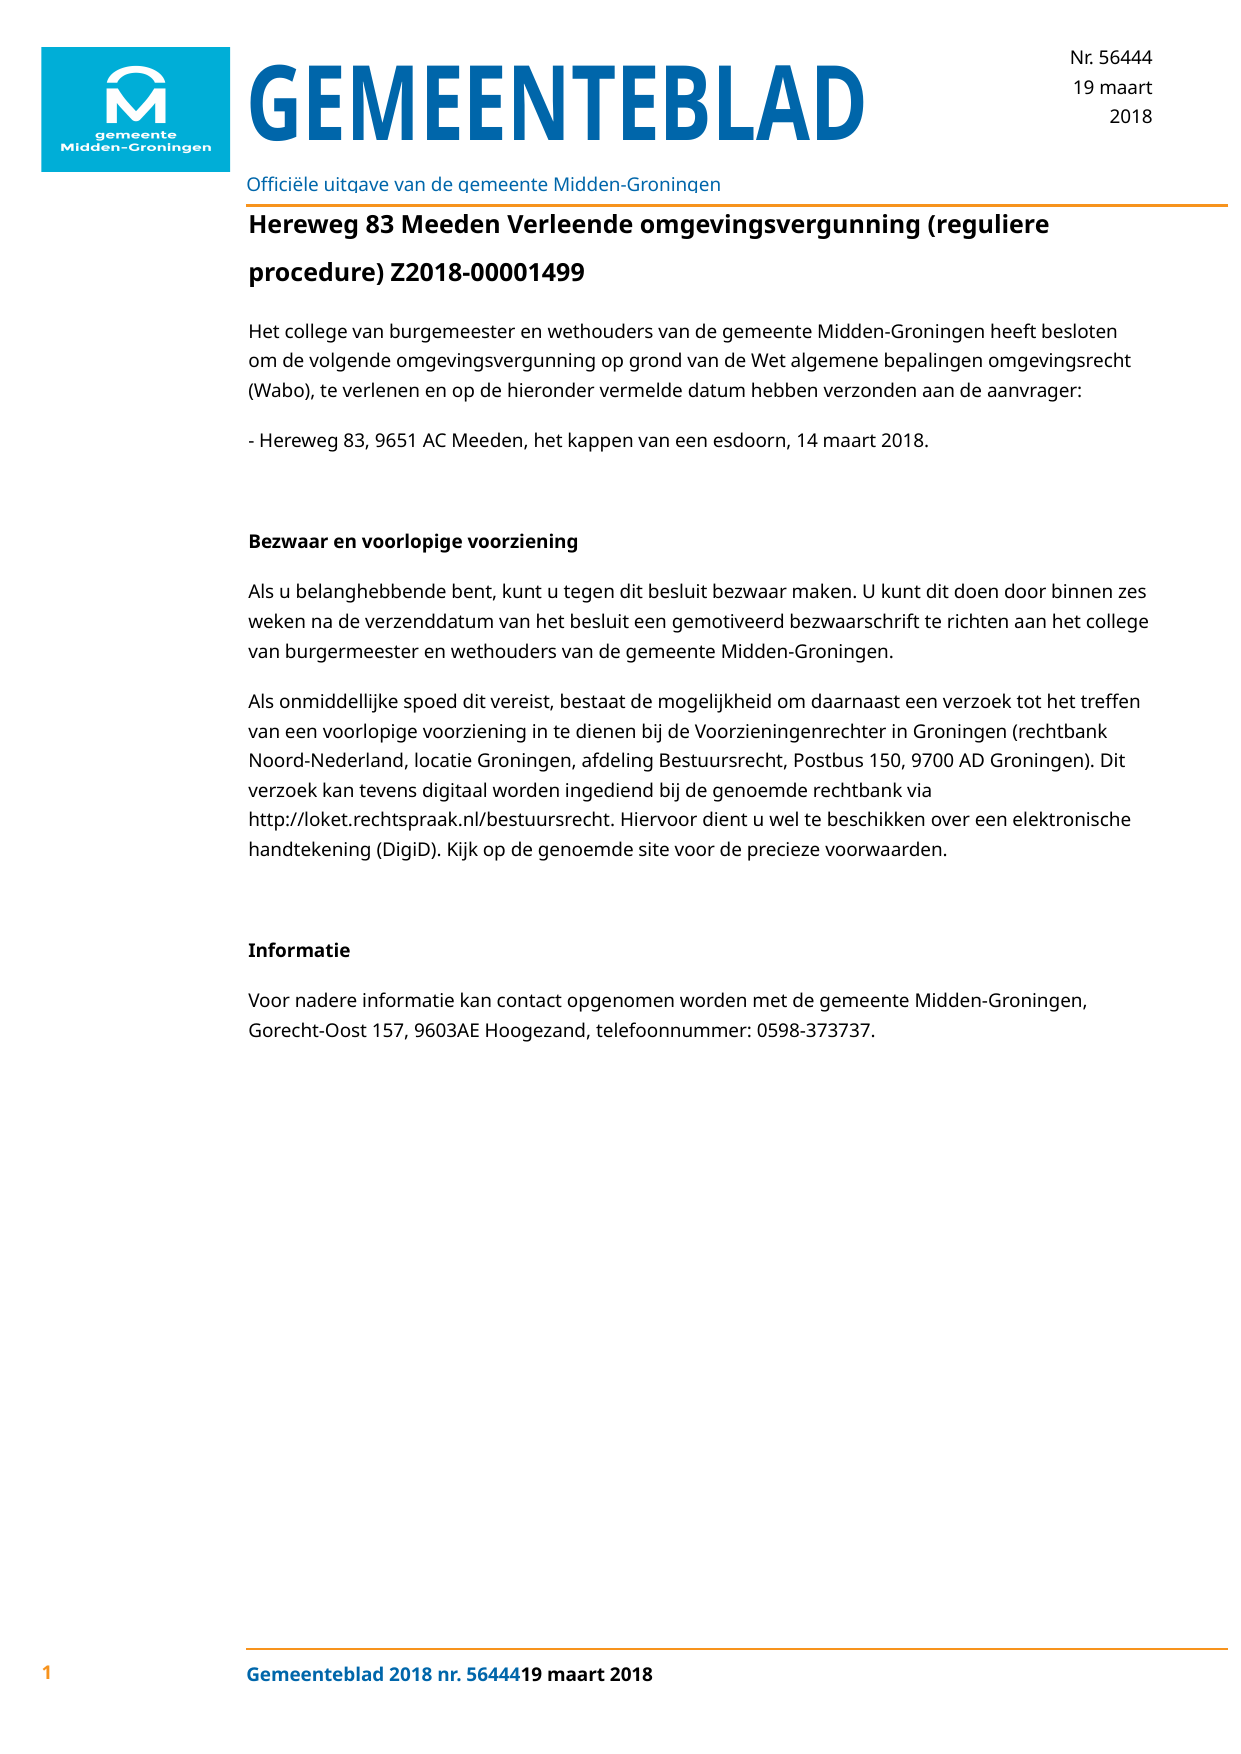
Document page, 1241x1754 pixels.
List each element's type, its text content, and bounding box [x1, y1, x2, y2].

picture [107, 89, 165, 122]
picture [108, 66, 164, 82]
text Als onmiddellijke spoed dit vereist, bestaat de mogelijkheid om daarnaast een verzoek tot het treffen van een voorlopige voorziening in te dienen bij de Voorzieningenrechter in Groningen (rechtbank Noord-Nederland, locatie Groningen, afdeling Bestuursrecht, Postbus 150, 9700 AD Groningen). Dit verzoek kan tevens digitaal worden ingediend bij de genoemde rechtbank via http://loket.rechtspraak.nl/bestuursrecht. Hiervoor dient u wel te beschikken over een elektronische handtekening (DigiD). Kijk op de genoemde site voor de precieze voorwaarden. [248, 688, 1152, 862]
text Bezwaar en voorlopige voorziening [248, 528, 1152, 554]
text Als u belanghebbende bent, kunt u tegen dit besluit bezwaar maken. U kunt dit doen door binnen zes weken na de verzenddatum van het besluit een gemotiveerd bezwaarschrift te richten aan het college van burgermeester en wethouders van de gemeente Midden-Groningen. [248, 579, 1152, 664]
text Informatie [248, 937, 1152, 963]
text Hereweg 83 Meeden Verleende omgevingsvergunning (reguliere procedure) Z2018-00001499 [248, 207, 1152, 288]
text Voor nadere informatie kan contact opgenomen worden met de gemeente Midden-Groningen, Gorecht-Oost 157, 9603AE Hoogezand, telefoonnummer: 0598-373737. [248, 987, 1152, 1043]
text Het college van burgemeester en wethouders van de gemeente Midden-Groningen heeft besloten om de volgende omgevingsvergunning op grond van de Wet algemene bepalingen omgevingsrecht (Wabo), te verlenen en op de hieronder vermelde datum hebben verzonden aan de aanvrager: [248, 318, 1152, 403]
text - Hereweg 83, 9651 AC Meeden, het kappen van een esdoorn, 14 maart 2018. [248, 427, 1152, 453]
picture [184, 146, 190, 153]
